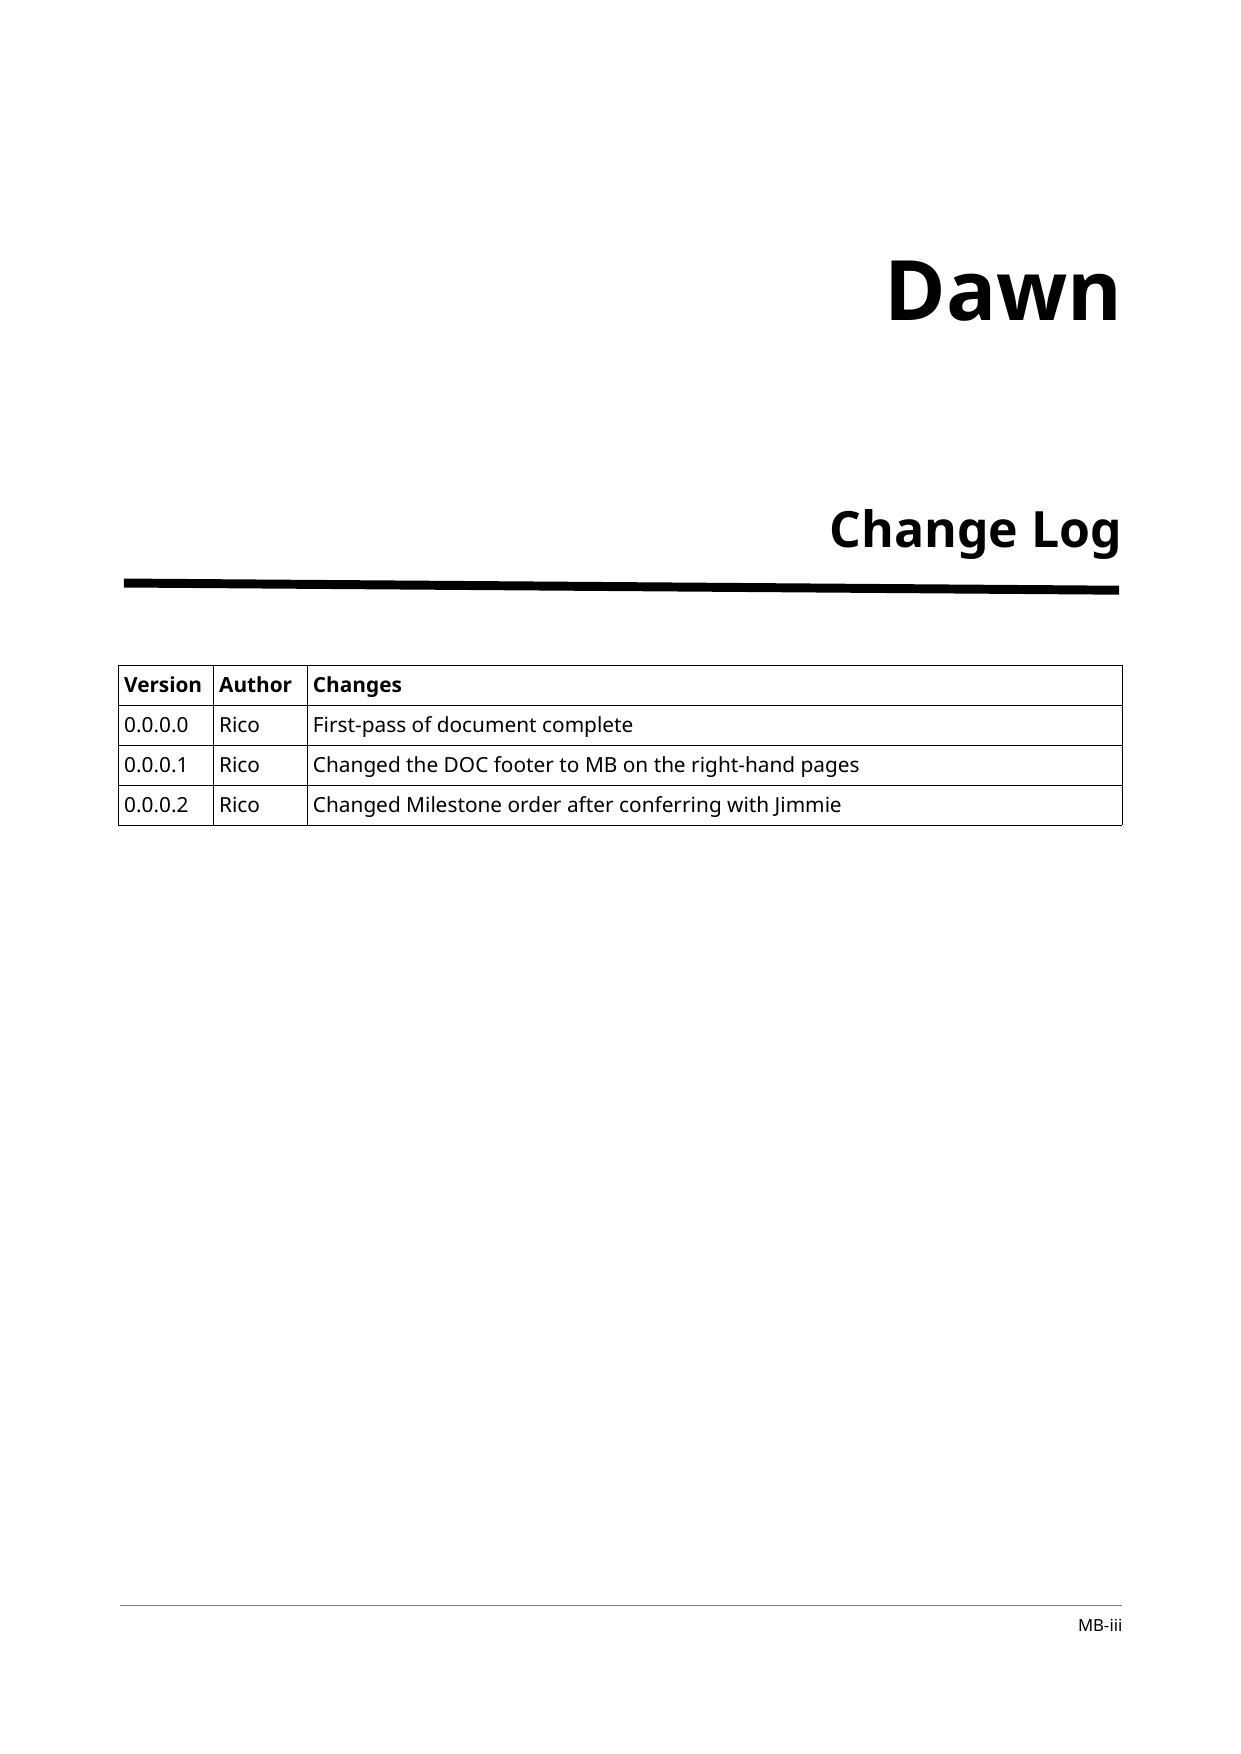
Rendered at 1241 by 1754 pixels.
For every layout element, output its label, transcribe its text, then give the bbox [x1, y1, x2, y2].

table_cell 0.0.0.1 [119, 746, 213, 784]
table_header Author [214, 666, 307, 704]
table_cell Rico [214, 746, 307, 784]
table_header Version [119, 666, 213, 704]
table_cell 0.0.0.2 [119, 786, 213, 824]
table_cell Rico [214, 786, 307, 824]
table_header Changes [308, 666, 1122, 704]
table_cell Changed Milestone order after conferring with Jimmie [308, 786, 1122, 824]
table_cell Rico [214, 706, 307, 744]
text Change Log [118, 494, 1122, 562]
table_cell Changed the DOC footer to MB on the right-hand pages [308, 746, 1122, 784]
table_cell First-pass of document complete [308, 706, 1122, 744]
table_cell 0.0.0.0 [119, 706, 213, 744]
